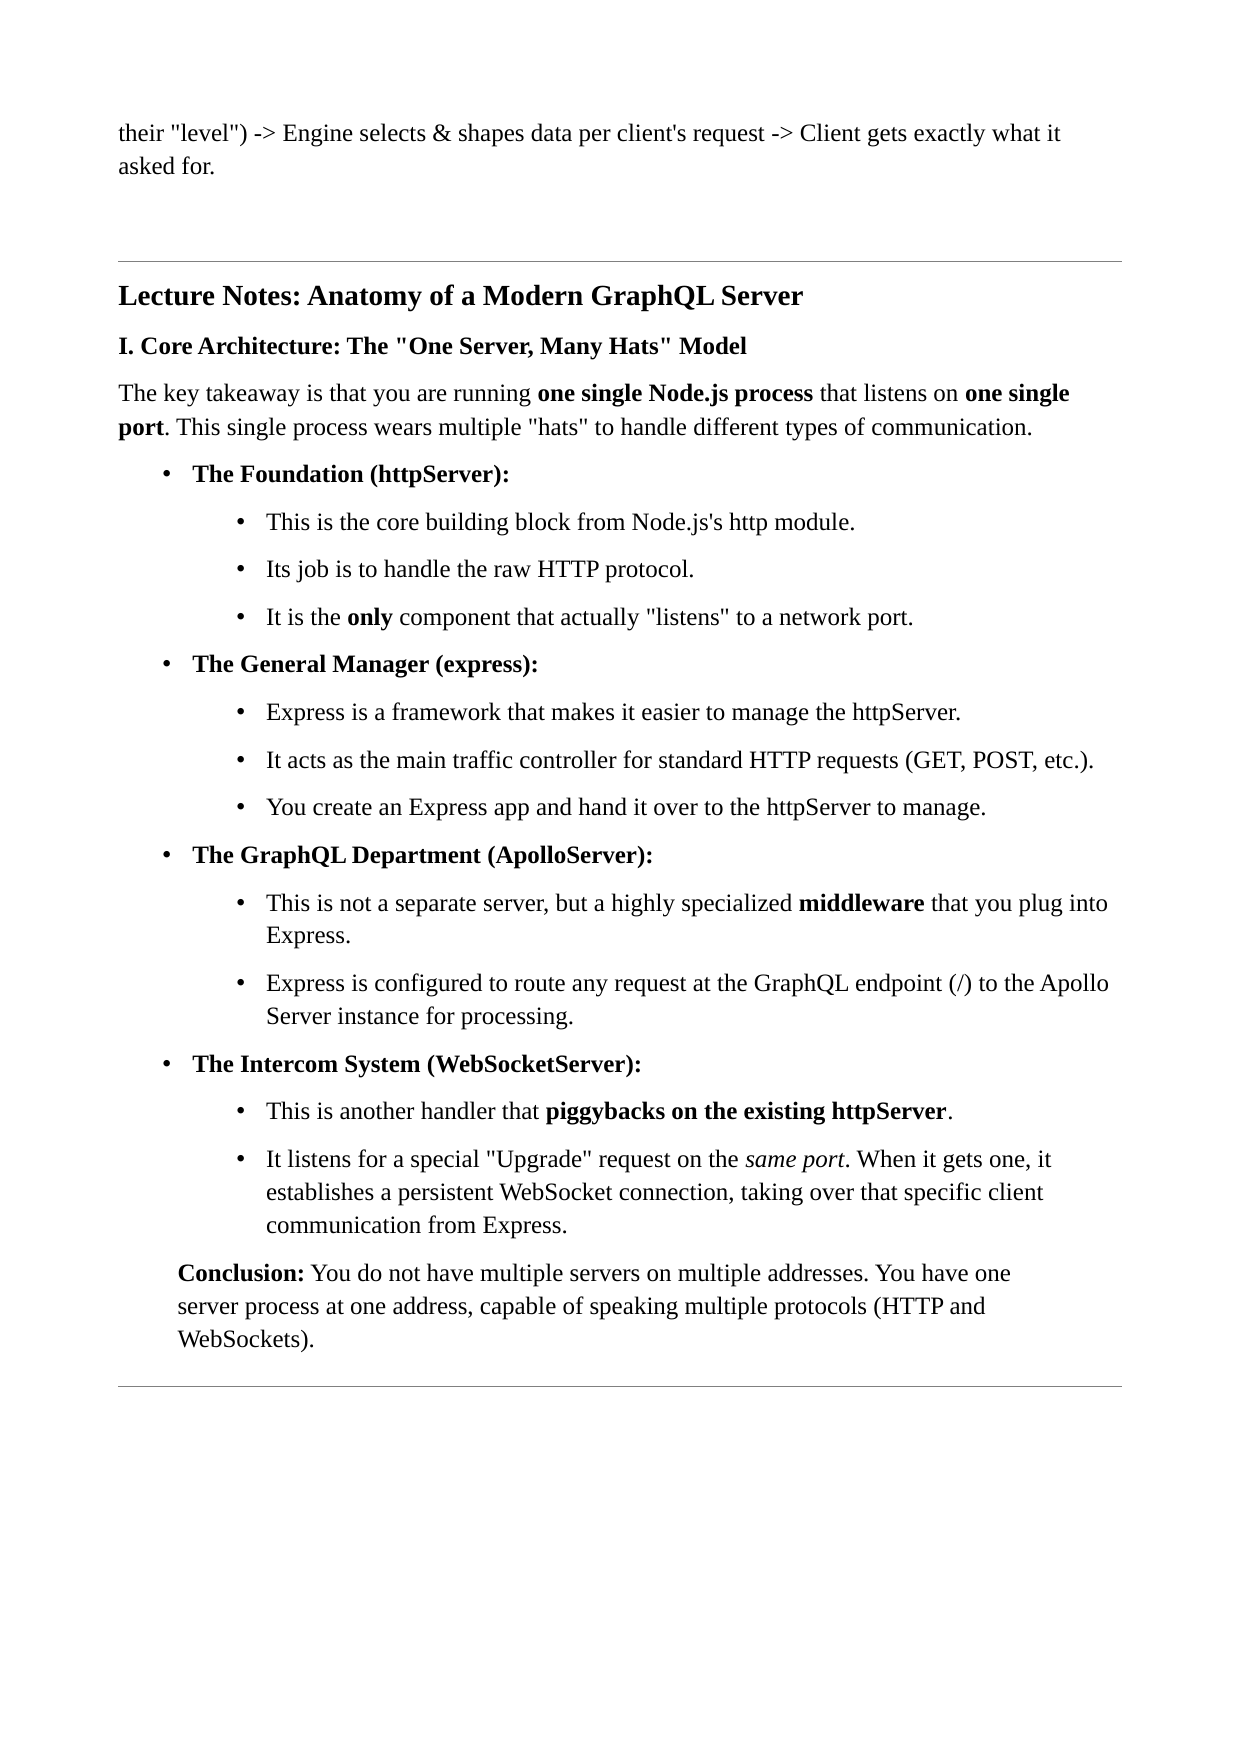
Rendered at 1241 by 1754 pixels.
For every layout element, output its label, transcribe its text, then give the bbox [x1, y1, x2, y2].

list The General Manager (express): [162, 649, 1122, 678]
text their "level") -> Engine selects & shapes data per client's request -> Client gets exactly what it asked for. [118, 118, 1122, 180]
text The key takeaway is that you are running one single Node.js process that listens on one single port. This single process wears multiple "hats" to handle different types of communication. [118, 378, 1122, 440]
subtitle Lecture Notes: Anatomy of a Modern GraphQL Server [118, 278, 1122, 311]
list This is another handler that piggybacks on the existing httpServer. [236, 1096, 1122, 1125]
list Express is configured to route any request at the GraphQL endpoint (/) to the Apollo Server instance for processing. [236, 968, 1122, 1030]
list This is not a separate server, but a highly specialized middleware that you plug into Express. [236, 888, 1122, 949]
list It listens for a special "Upgrade" request on the same port. When it gets one, it establishes a persistent WebSocket connection, taking over that specific client communication from Express. [236, 1144, 1122, 1239]
list Its job is to handle the raw HTTP protocol. [236, 554, 1122, 583]
list The Foundation (httpServer): [162, 459, 1122, 488]
text Conclusion: You do not have multiple servers on multiple addresses. You have one server process at one address, capable of speaking multiple protocols (HTTP and WebSockets). [177, 1258, 1063, 1352]
subtitle I. Core Architecture: The "One Server, Many Hats" Model [118, 331, 1122, 360]
list The GraphQL Department (ApolloServer): [162, 840, 1122, 869]
list It acts as the main traffic controller for standard HTTP requests (GET, POST, etc.). [236, 745, 1122, 773]
list The Intercom System (WebSocketServer): [162, 1049, 1122, 1078]
list It is the only component that actually "listens" to a network port. [236, 602, 1122, 631]
list This is the core building block from Node.js's http module. [236, 507, 1122, 536]
list You create an Express app and hand it over to the httpServer to manage. [236, 792, 1122, 821]
list Express is a framework that makes it easier to manage the httpServer. [236, 697, 1122, 726]
